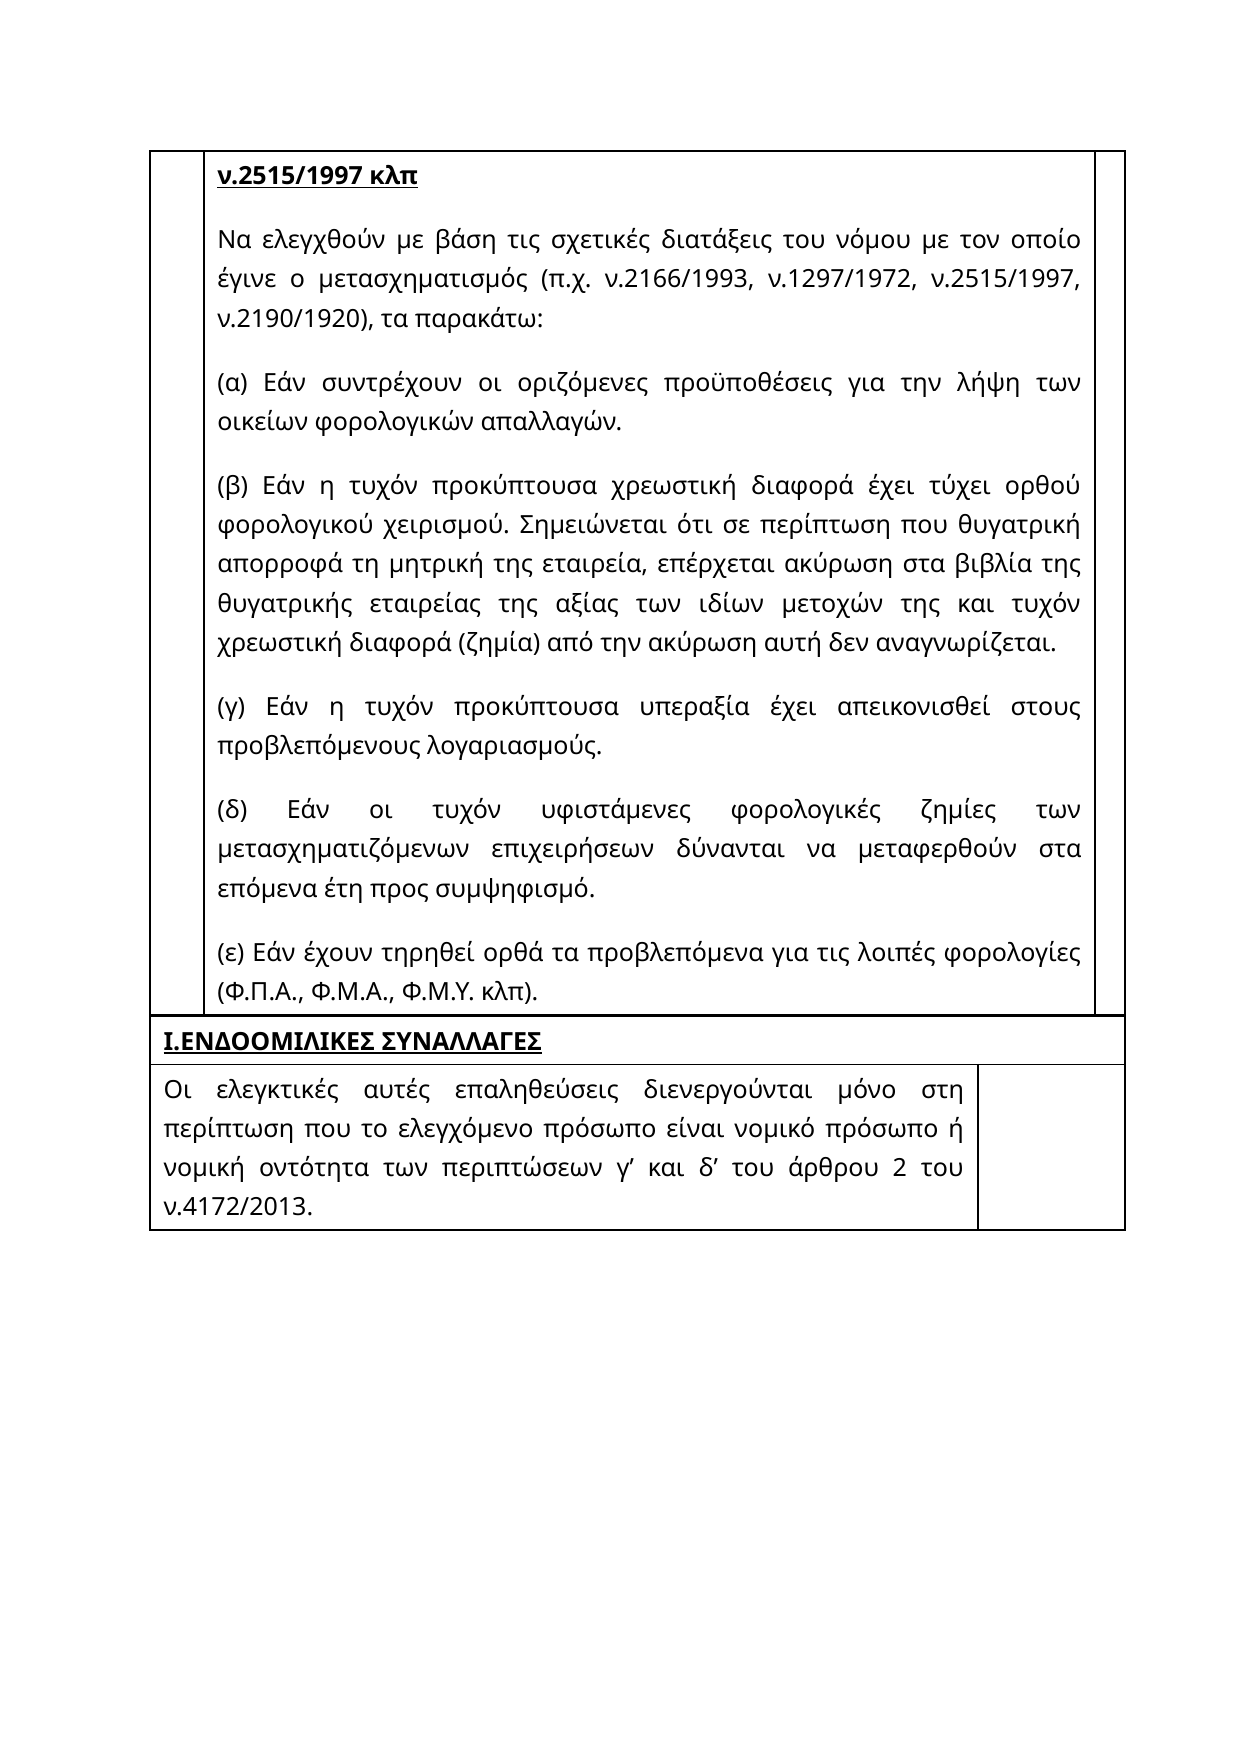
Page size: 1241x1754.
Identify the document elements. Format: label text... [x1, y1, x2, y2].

table_cell [151, 152, 203, 1014]
table_cell [979, 1065, 1124, 1229]
table_cell [1096, 152, 1124, 1014]
table_cell Οι ελεγκτικές αυτές επαληθεύσεις διενεργούνται μόνο στη περίπτωση που το ελεγχόμενο πρόσωπο είναι νομικό πρόσωπο ή νομική οντότητα των περιπτώσεων γ’ και δ’ του άρθρου 2 του ν.4172/2013. [151, 1065, 977, 1229]
table_header Ι.ΕΝΔΟΟΜΙΛΙΚΕΣ ΣΥΝΑΛΛΑΓΕΣ [151, 1017, 1124, 1064]
table_cell ν.2515/1997 κλπ Να ελεγχθούν με βάση τις σχετικές διατάξεις του νόμου με τον οποίο έγινε ο μετασχηματισμός (π.χ. ν.2166/1993, ν.1297/1972, ν.2515/1997, ν.2190/1920), τα παρακάτω: (α) Εάν συντρέχουν οι οριζόμενες προϋποθέσεις για την λήψη των οικείων φορολογικών απαλλαγών. (β) Εάν η τυχόν προκύπτουσα χρεωστική διαφορά έχει τύχει ορθού φορολογικού χειρισμού. Σημειώνεται ότι σε περίπτωση που θυγατρική απορροφά τη μητρική της εταιρεία, επέρχεται ακύρωση στα βιβλία της θυγατρικής εταιρείας της αξίας των ιδίων μετοχών της και τυχόν χρεωστική διαφορά (ζημία) από την ακύρωση αυτή δεν αναγνωρίζεται. (γ) Εάν η τυχόν προκύπτουσα υπεραξία έχει απεικονισθεί στους προβλεπόμενους λογαριασμούς. (δ) Εάν οι τυχόν υφιστάμενες φορολογικές ζημίες των μετασχηματιζόμενων επιχειρήσεων δύνανται να μεταφερθούν στα επόμενα έτη προς συμψηφισμό. (ε) Εάν έχουν τηρηθεί ορθά τα προβλεπόμενα για τις λοιπές φορολογίες (Φ.Π.Α., Φ.Μ.Α., Φ.Μ.Υ. κλπ). [205, 152, 1094, 1014]
